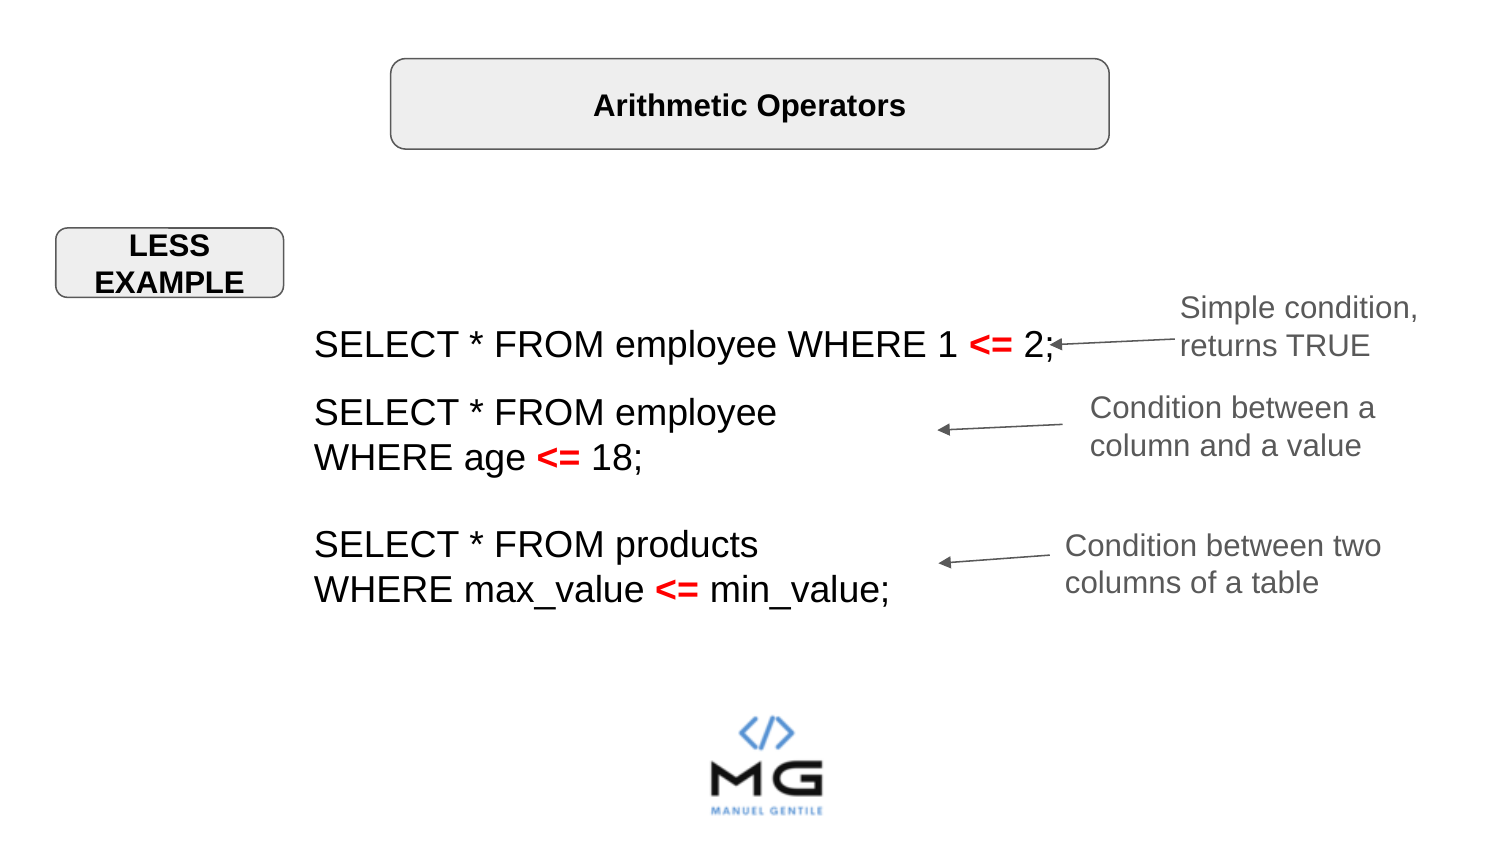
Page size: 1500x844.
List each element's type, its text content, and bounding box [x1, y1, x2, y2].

picture [688, 687, 846, 844]
text_box Arithmetic Operators [390, 58, 1110, 150]
text_box SELECT * FROM products WHERE max_value <= min_value; [298, 505, 1066, 575]
text_box SELECT * FROM employee WHERE age <= 18; [298, 372, 1066, 443]
text_box Condition between two columns of a table [1049, 509, 1473, 601]
text_box SELECT * FROM employee WHERE 1 <= 2; [298, 305, 1087, 375]
text_box Condition between a column and a value [1074, 372, 1473, 463]
text_box Simple condition, returns TRUE [1164, 272, 1437, 316]
text_box LESS EXAMPLE [55, 227, 284, 298]
